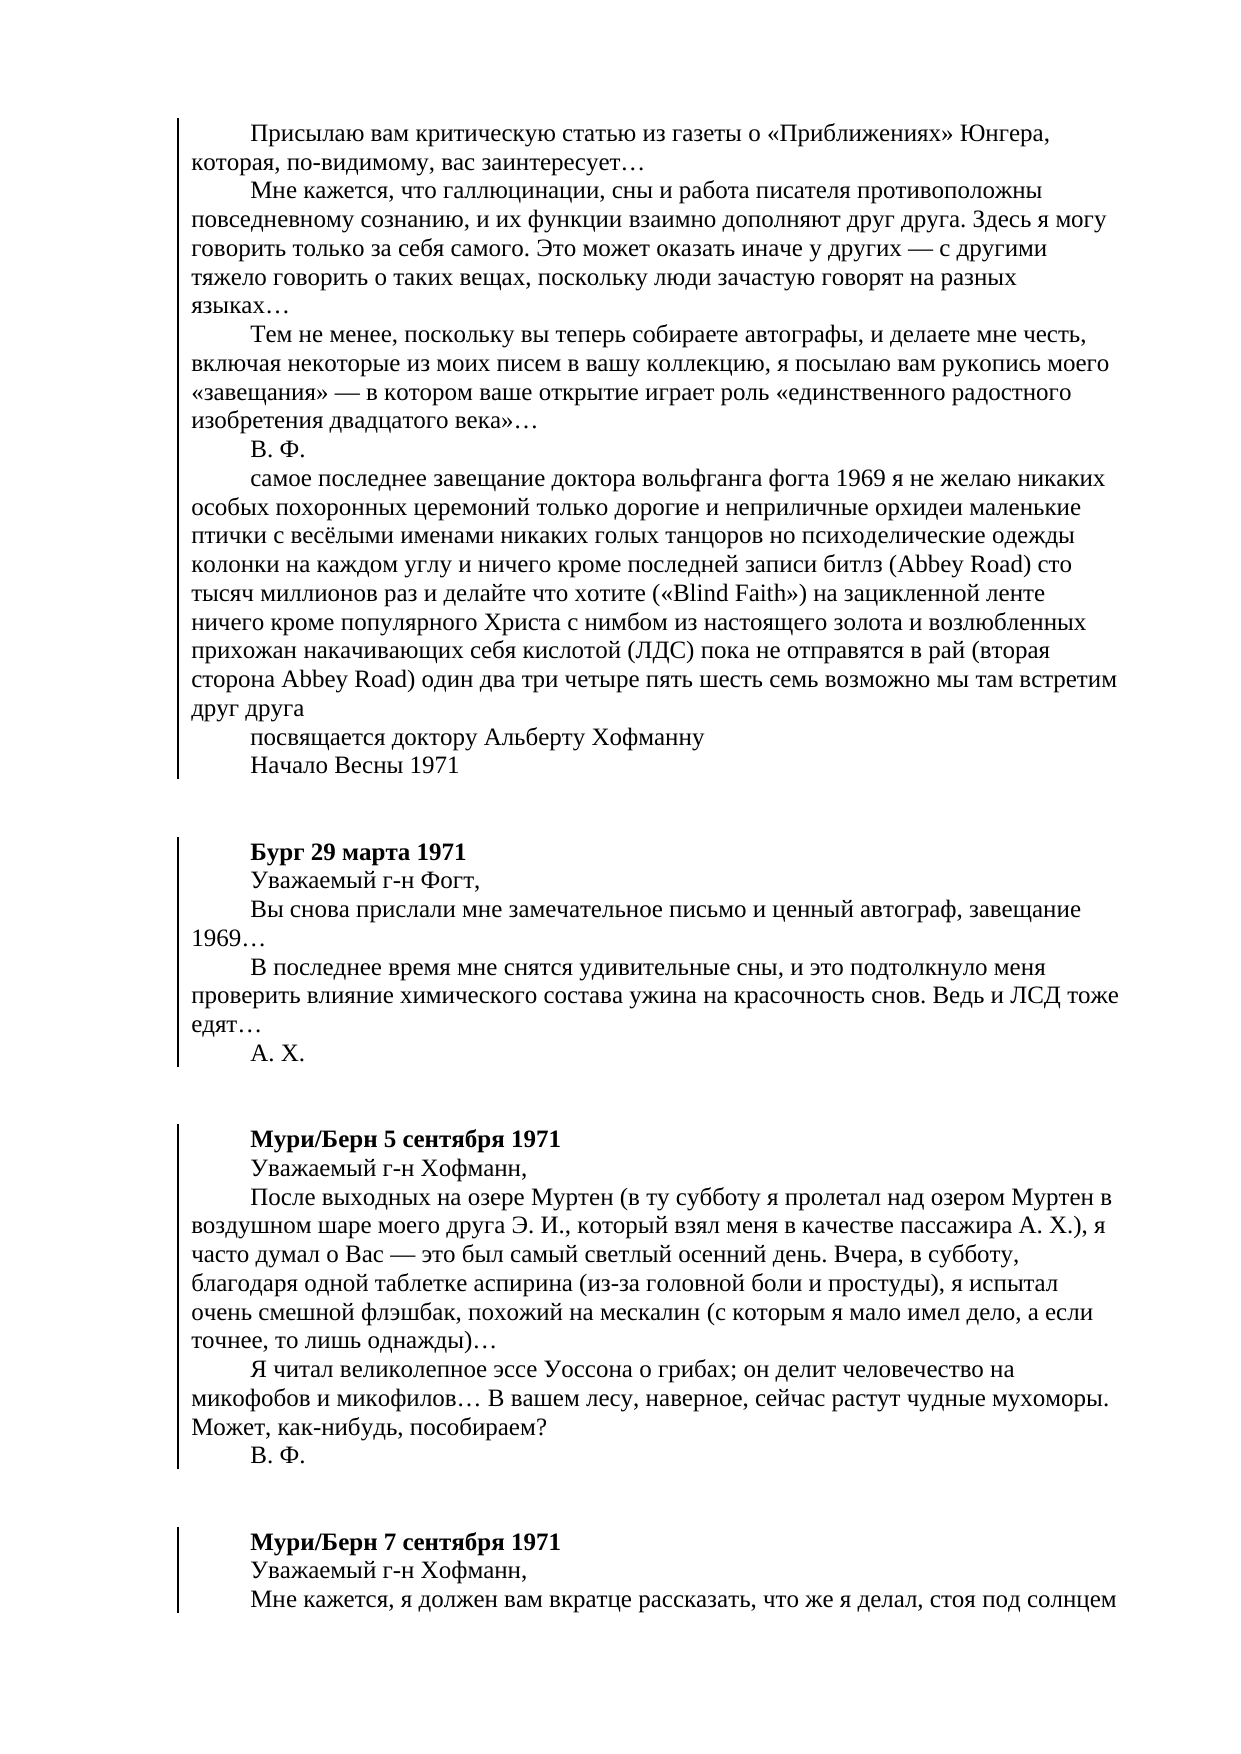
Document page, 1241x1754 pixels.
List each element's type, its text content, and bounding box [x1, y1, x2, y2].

text Вы снова прислали мне замечательное письмо и ценный автограф, завещание 1969… [179, 894, 1122, 952]
text Тем не менее, поскольку вы теперь собираете автографы, и делаете мне честь, включая некоторые из моих писем в вашу коллекцию, я посылаю вам рукопись моего «завещания» — в котором ваше открытие играет роль «единственного радостного изобретения двадцатого века»… [179, 319, 1122, 434]
text Уважаемый г-н Хофманн, [179, 1153, 1122, 1182]
text После выходных на озере Муртен (в ту субботу я пролетал над озером Муртен в воздушном шаре моего друга Э. И., который взял меня в качестве пассажира А. Х.), я часто думал о Вас — это был самый светлый осенний день. Вчера, в субботу, благодаря одной таблетке аспирина (из-за головной боли и простуды), я испытал очень смешной флэшбак, похожий на мескалин (с которым я мало имел дело, а если точнее, то лишь однажды)… [179, 1182, 1122, 1354]
text А. Х. [179, 1038, 1122, 1067]
text самое последнее завещание доктора вольфганга фогта 1969 я не желаю никаких особых похоронных церемоний только дорогие и неприличные орхидеи маленькие птички с весёлыми именами никаких голых танцоров но психоделические одежды колонки на каждом углу и ничего кроме последней записи битлз (Abbey Road) сто тысяч миллионов раз и делайте что хотите («Blind Faith») на зацикленной ленте ничего кроме популярного Христа с нимбом из настоящего золота и возлюбленных прихожан накачивающих себя кислотой (ЛДС) пока не отправятся в рай (вторая сторона Abbey Road) один два три четыре пять шесть семь возможно мы там встретим друг друга [179, 463, 1122, 722]
text Начало Весны 1971 [179, 751, 1122, 779]
text Я читал великолепное эссе Уоссона о грибах; он делит человечество на микофобов и микофилов… В вашем лесу, наверное, сейчас растут чудные мухоморы. Может, как-нибудь, пособираем? [179, 1354, 1122, 1441]
text Присылаю вам критическую статью из газеты о «Приближениях» Юнгера, которая, по-видимому, вас заинтересует… [179, 118, 1122, 176]
text Бург 29 марта 1971 [179, 837, 1122, 866]
text Мури/Берн 7 сентября 1971 [179, 1527, 1122, 1556]
text Уважаемый г-н Фогт, [179, 866, 1122, 894]
text В последнее время мне снятся удивительные сны, и это подтолкнуло меня проверить влияние химического состава ужина на красочность снов. Ведь и ЛСД тоже едят… [179, 952, 1122, 1038]
text В. Ф. [179, 434, 1122, 463]
text Мури/Берн 5 сентября 1971 [179, 1124, 1122, 1153]
text Уважаемый г-н Хофманн, [179, 1556, 1122, 1584]
text посвящается доктору Альберту Хофманну [179, 722, 1122, 751]
text Мне кажется, я должен вам вкратце рассказать, что же я делал, стоя под солнцем [179, 1584, 1122, 1613]
text В. Ф. [179, 1441, 1122, 1469]
text Мне кажется, что галлюцинации, сны и работа писателя противоположны повседневному сознанию, и их функции взаимно дополняют друг друга. Здесь я могу говорить только за себя самого. Это может оказать иначе у других — с другими тяжело говорить о таких вещах, поскольку люди зачастую говорят на разных языках… [179, 176, 1122, 319]
